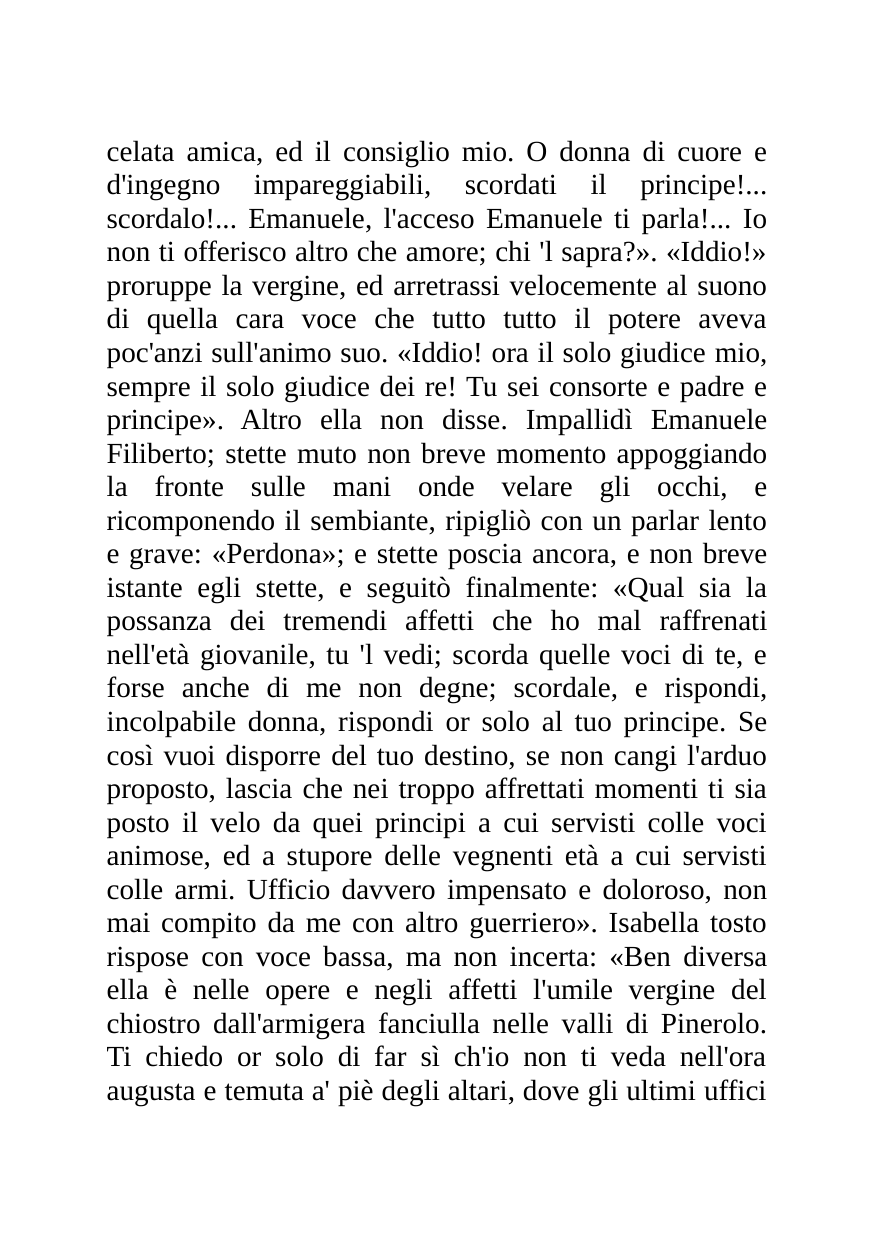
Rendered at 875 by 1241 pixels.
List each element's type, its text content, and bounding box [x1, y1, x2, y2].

text celata amica, ed il consiglio mio. O donna di cuore e d'ingegno impareggiabili, scordati il principe!... scordalo!... Emanuele, l'acceso Emanuele ti parla!... Io non ti offerisco altro che amore; chi 'l sapra?». «Iddio!» proruppe la vergine, ed arretrassi velocemente al suono di quella cara voce che tutto tutto il potere aveva poc'anzi sull'animo suo. «Iddio! ora il solo giudice mio, sempre il solo giudice dei re! Tu sei consorte e padre e principe». Altro ella non disse. Impallidì Emanuele Filiberto; stette muto non breve momento appoggiando la fronte sulle mani onde velare gli occhi, e ricomponendo il sembiante, ripigliò con un parlar lento e grave: «Perdona»; e stette poscia ancora, e non breve istante egli stette, e seguitò finalmente: «Qual sia la possanza dei tremendi affetti che ho mal raffrenati nell'età giovanile, tu 'l vedi; scorda quelle voci di te, e forse anche di me non degne; scordale, e rispondi, incolpabile donna, rispondi or solo al tuo principe. Se così vuoi disporre del tuo destino, se non cangi l'arduo proposto, lascia che nei troppo affrettati momenti ti sia posto il velo da quei principi a cui servisti colle voci animose, ed a stupore delle vegnenti età a cui servisti colle armi. Ufficio davvero impensato e doloroso, non mai compito da me con altro guerriero». Isabella tosto rispose con voce bassa, ma non incerta: «Ben diversa ella è nelle opere e negli affetti l'umile vergine del chiostro dall'armigera fanciulla nelle valli di Pinerolo. Ti chiedo or solo di far sì ch'io non ti veda nell'ora augusta e temuta a' piè degli altari, dove gli ultimi uffici [106, 134, 768, 1107]
